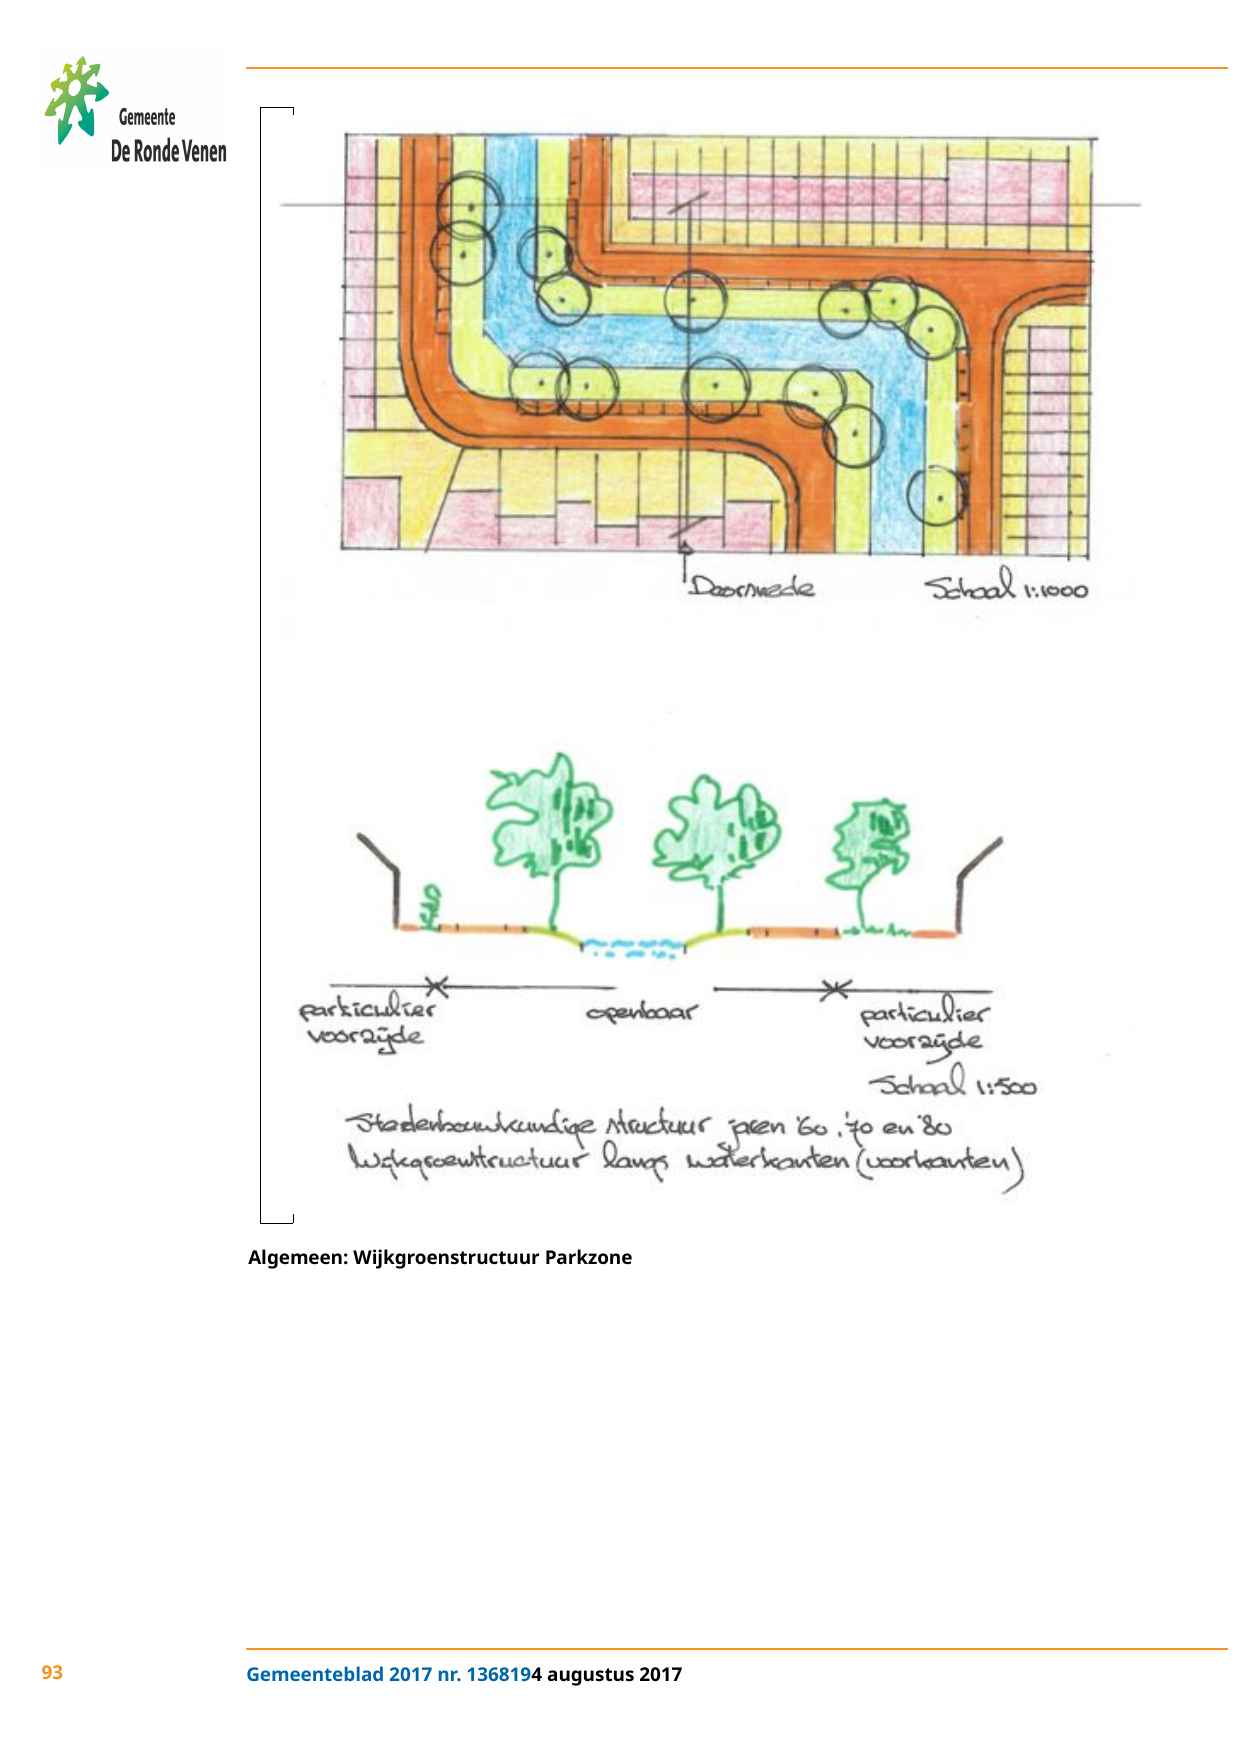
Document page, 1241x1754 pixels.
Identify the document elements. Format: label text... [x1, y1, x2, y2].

picture [41, 47, 231, 172]
text Algemeen: Wijkgroenstructuur Parkzone [248, 1244, 1152, 1270]
picture [268, 115, 1155, 1214]
